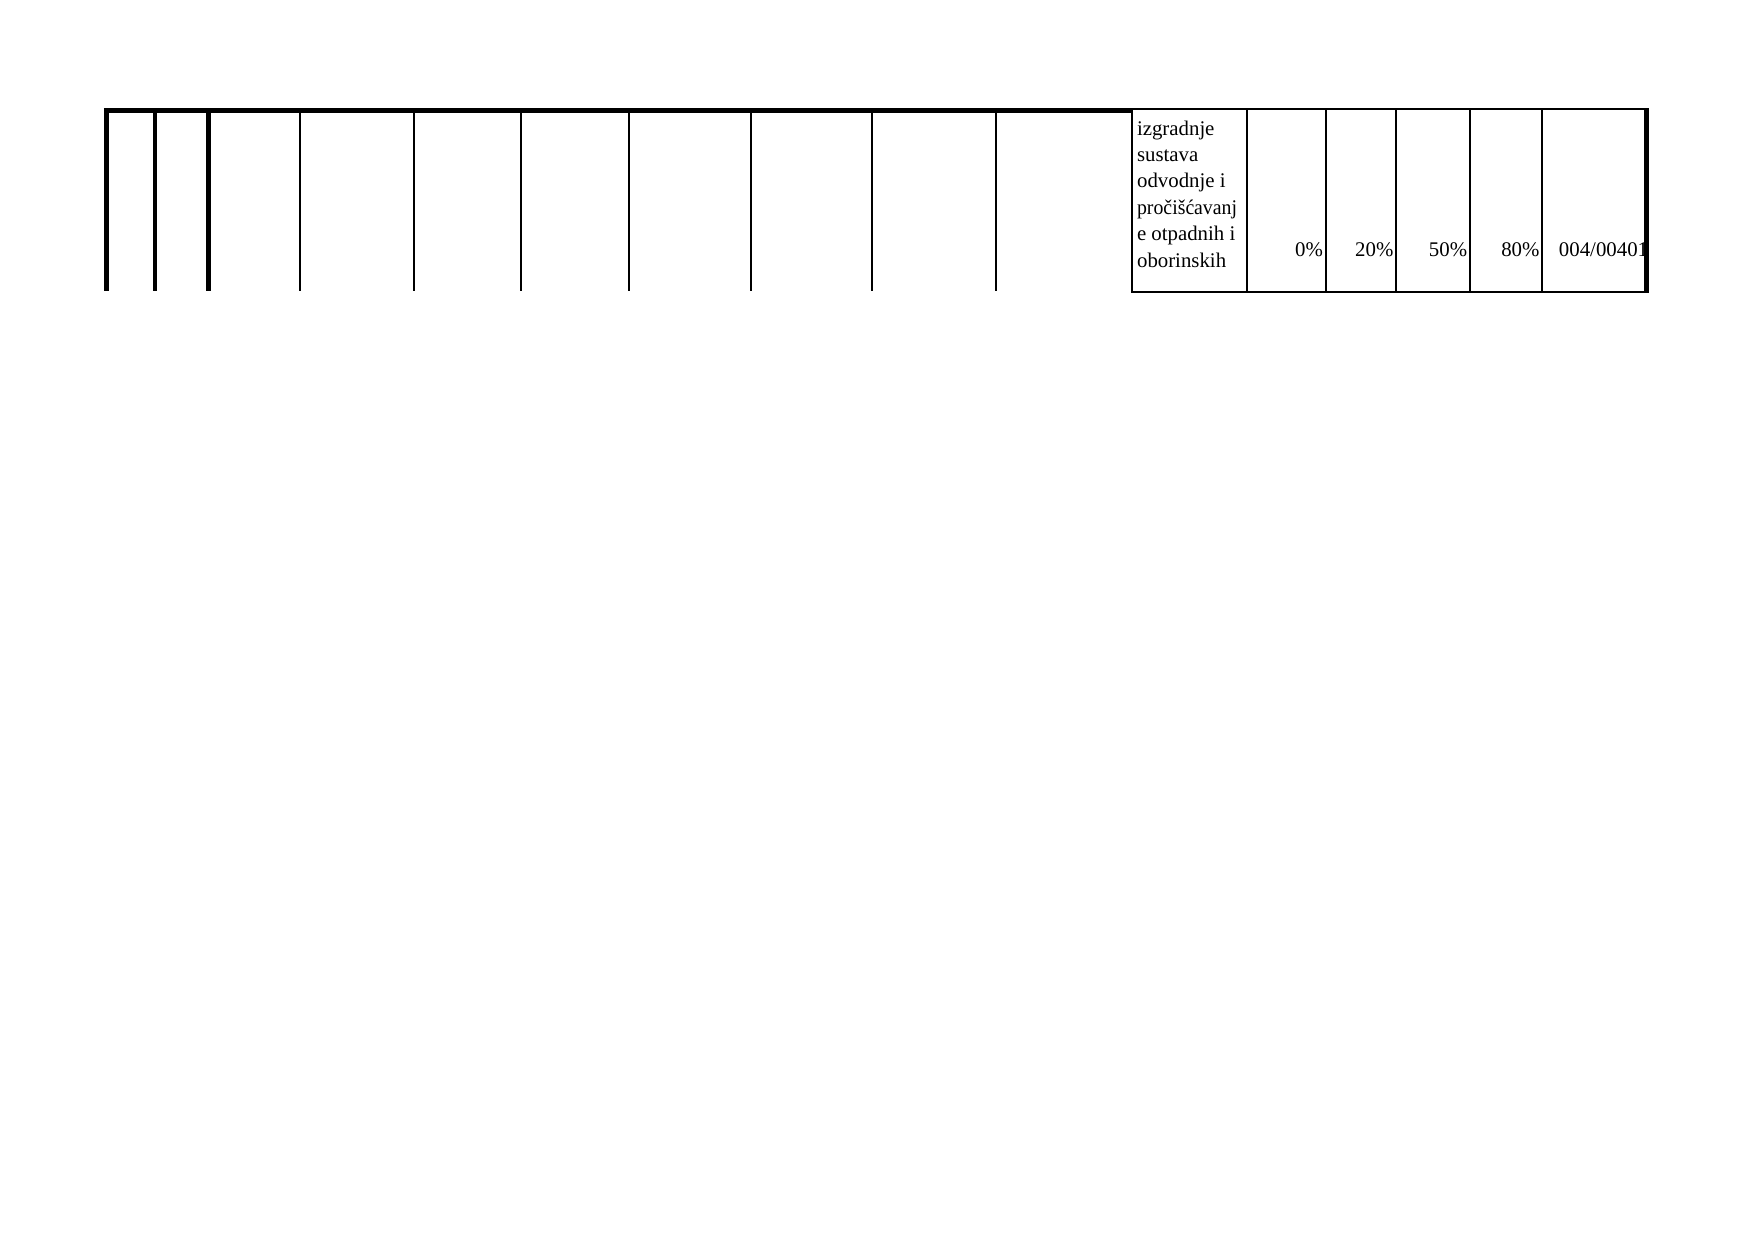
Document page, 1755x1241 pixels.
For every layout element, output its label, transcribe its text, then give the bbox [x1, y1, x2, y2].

table_cell [109, 113, 153, 291]
table_cell 004/00401 [1543, 110, 1644, 291]
table_cell [873, 113, 995, 291]
table_cell [752, 113, 871, 291]
table_cell [415, 113, 520, 291]
table_cell izgradnje sustava odvodnje i pročišćavanj e otpadnih i oborinskih [1133, 110, 1246, 291]
table_cell 20% [1327, 110, 1395, 291]
table_cell [522, 113, 628, 291]
table_cell [157, 113, 206, 291]
table_cell 50% [1397, 110, 1469, 291]
table_cell [630, 113, 750, 291]
table_cell 80% [1471, 110, 1541, 291]
table_cell da [211, 113, 299, 291]
table_cell [301, 113, 413, 291]
table_cell 0% [1248, 110, 1325, 291]
table_cell [997, 113, 1131, 291]
